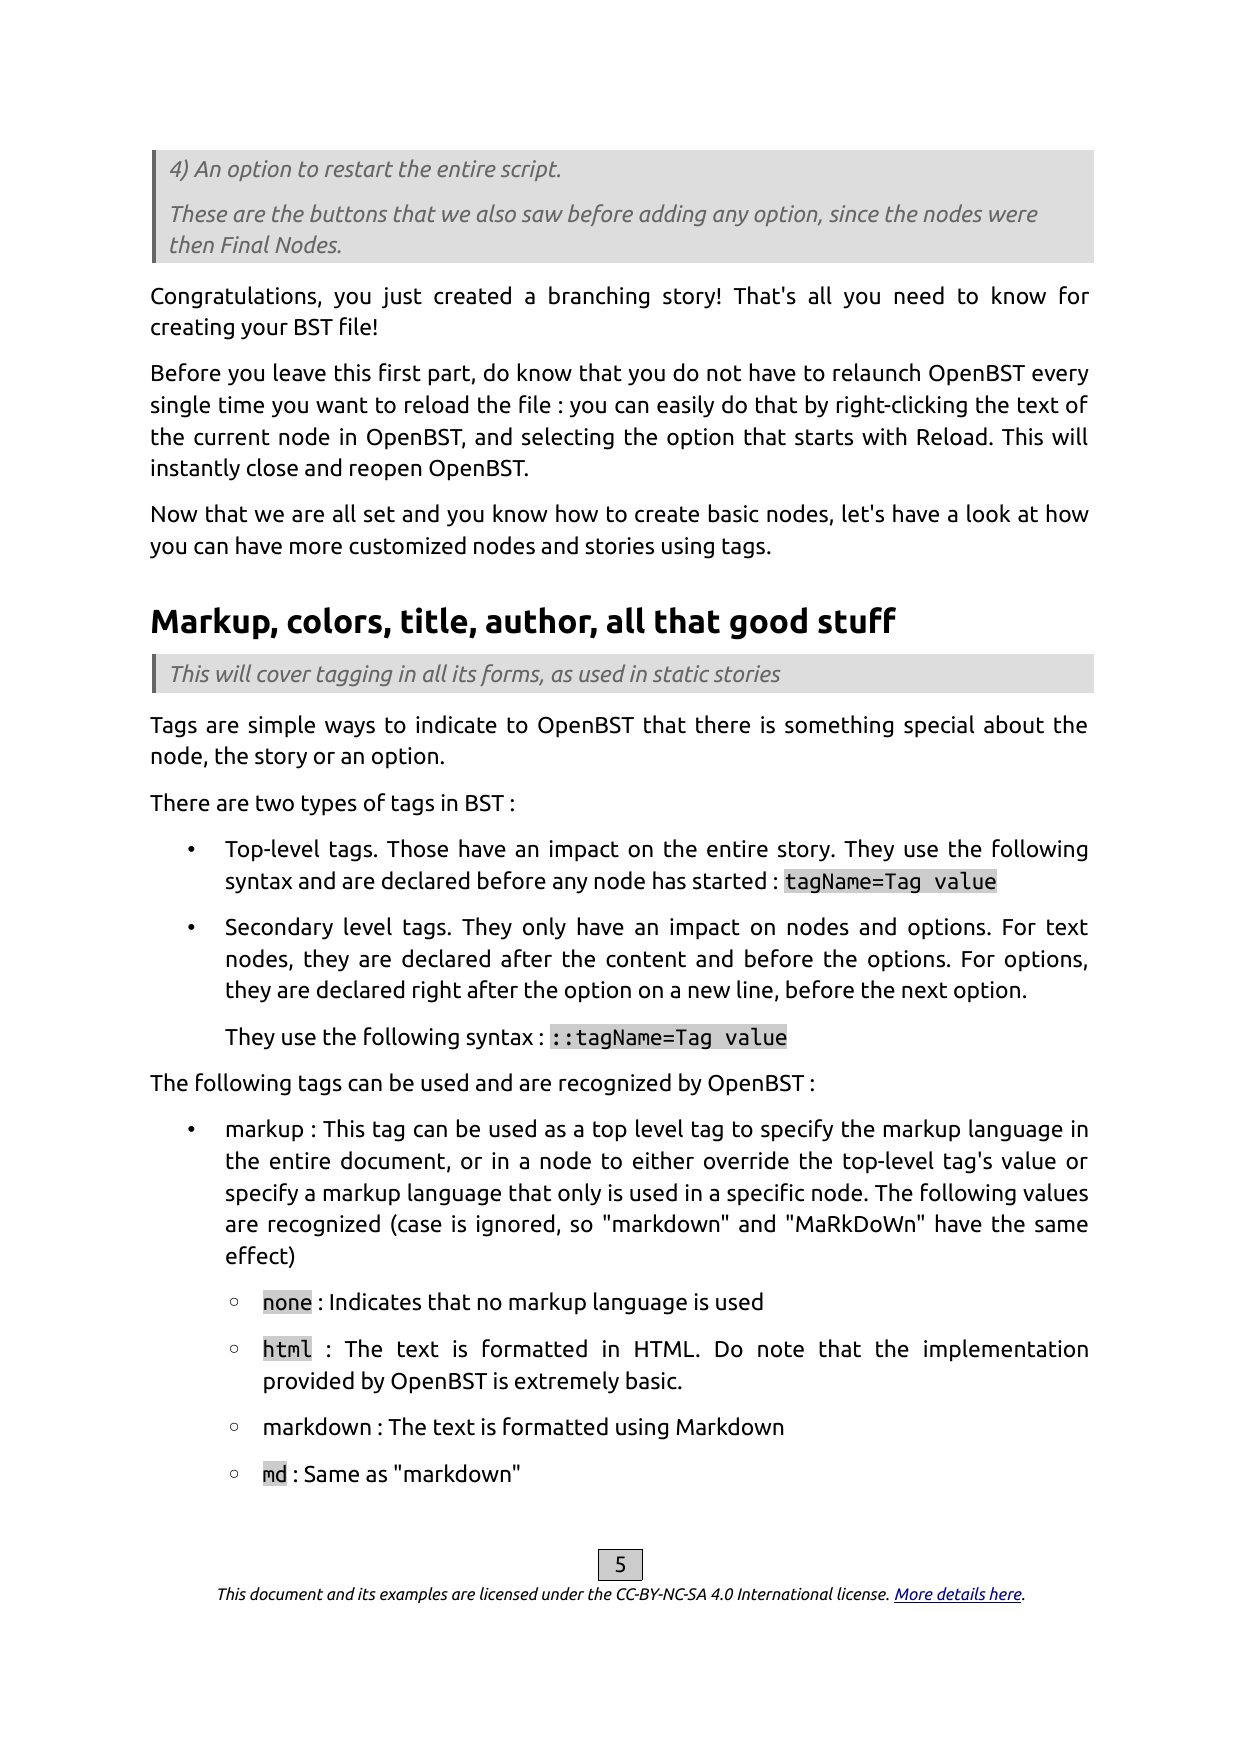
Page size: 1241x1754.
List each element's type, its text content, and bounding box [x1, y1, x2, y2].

list none : Indicates that no markup language is used [225, 1288, 1090, 1315]
text There are two types of tags in BST : [150, 789, 1090, 815]
list markdown : The text is formatted using Markdown [225, 1413, 1090, 1440]
list md : Same as "markdown" [225, 1460, 1090, 1487]
text Before you leave this first part, do know that you do not have to relaunch OpenBST every single time you want to reload the file : you can easily do that by right-clicking the text of the current node in OpenBST, and selecting the option that starts with Reload. This will instantly close and reopen OpenBST. [150, 360, 1090, 481]
list markup : This tag can be used as a top level tag to specify the markup language in the entire document, or in a node to either override the top-level tag's value or specify a markup language that only is used in a specific node. The following values are recognized (case is ignored, so "markdown" and "MaRkDoWn" have the same effect) [187, 1115, 1090, 1268]
text Congratulations, you just created a branching story! That's all you need to know for creating your BST file! [150, 282, 1090, 340]
text Now that we are all set and you know how to create basic nodes, let's have a look at how you can have more customized nodes and stories using tags. [150, 501, 1090, 558]
list Top-level tags. Those have an impact on the entire story. They use the following syntax and are declared before any node has started : tagName=Tag value [187, 835, 1090, 893]
text The following tags can be used and are recognized by OpenBST : [150, 1069, 1090, 1096]
list They use the following syntax : ::tagName=Tag value [187, 1023, 1090, 1049]
text This will cover tagging in all its forms, as used in static stories [156, 654, 1090, 693]
text 4) An option to restart the entire script. [156, 150, 1090, 182]
text Tags are simple ways to indicate to OpenBST that there is something special about the node, the story or an option. [150, 711, 1090, 769]
text These are the buttons that we also saw before adding any option, since the nodes were then Final Nodes. [156, 195, 1090, 263]
list html : The text is formatted in HTML. Do note that the implementation provided by OpenBST is extremely basic. [225, 1335, 1090, 1393]
subtitle Markup, colors, title, author, all that good stuff [150, 601, 1090, 639]
list Secondary level tags. They only have an impact on nodes and options. For text nodes, they are declared after the content and before the options. For options, they are declared right after the option on a new line, before the next option. [187, 913, 1090, 1003]
